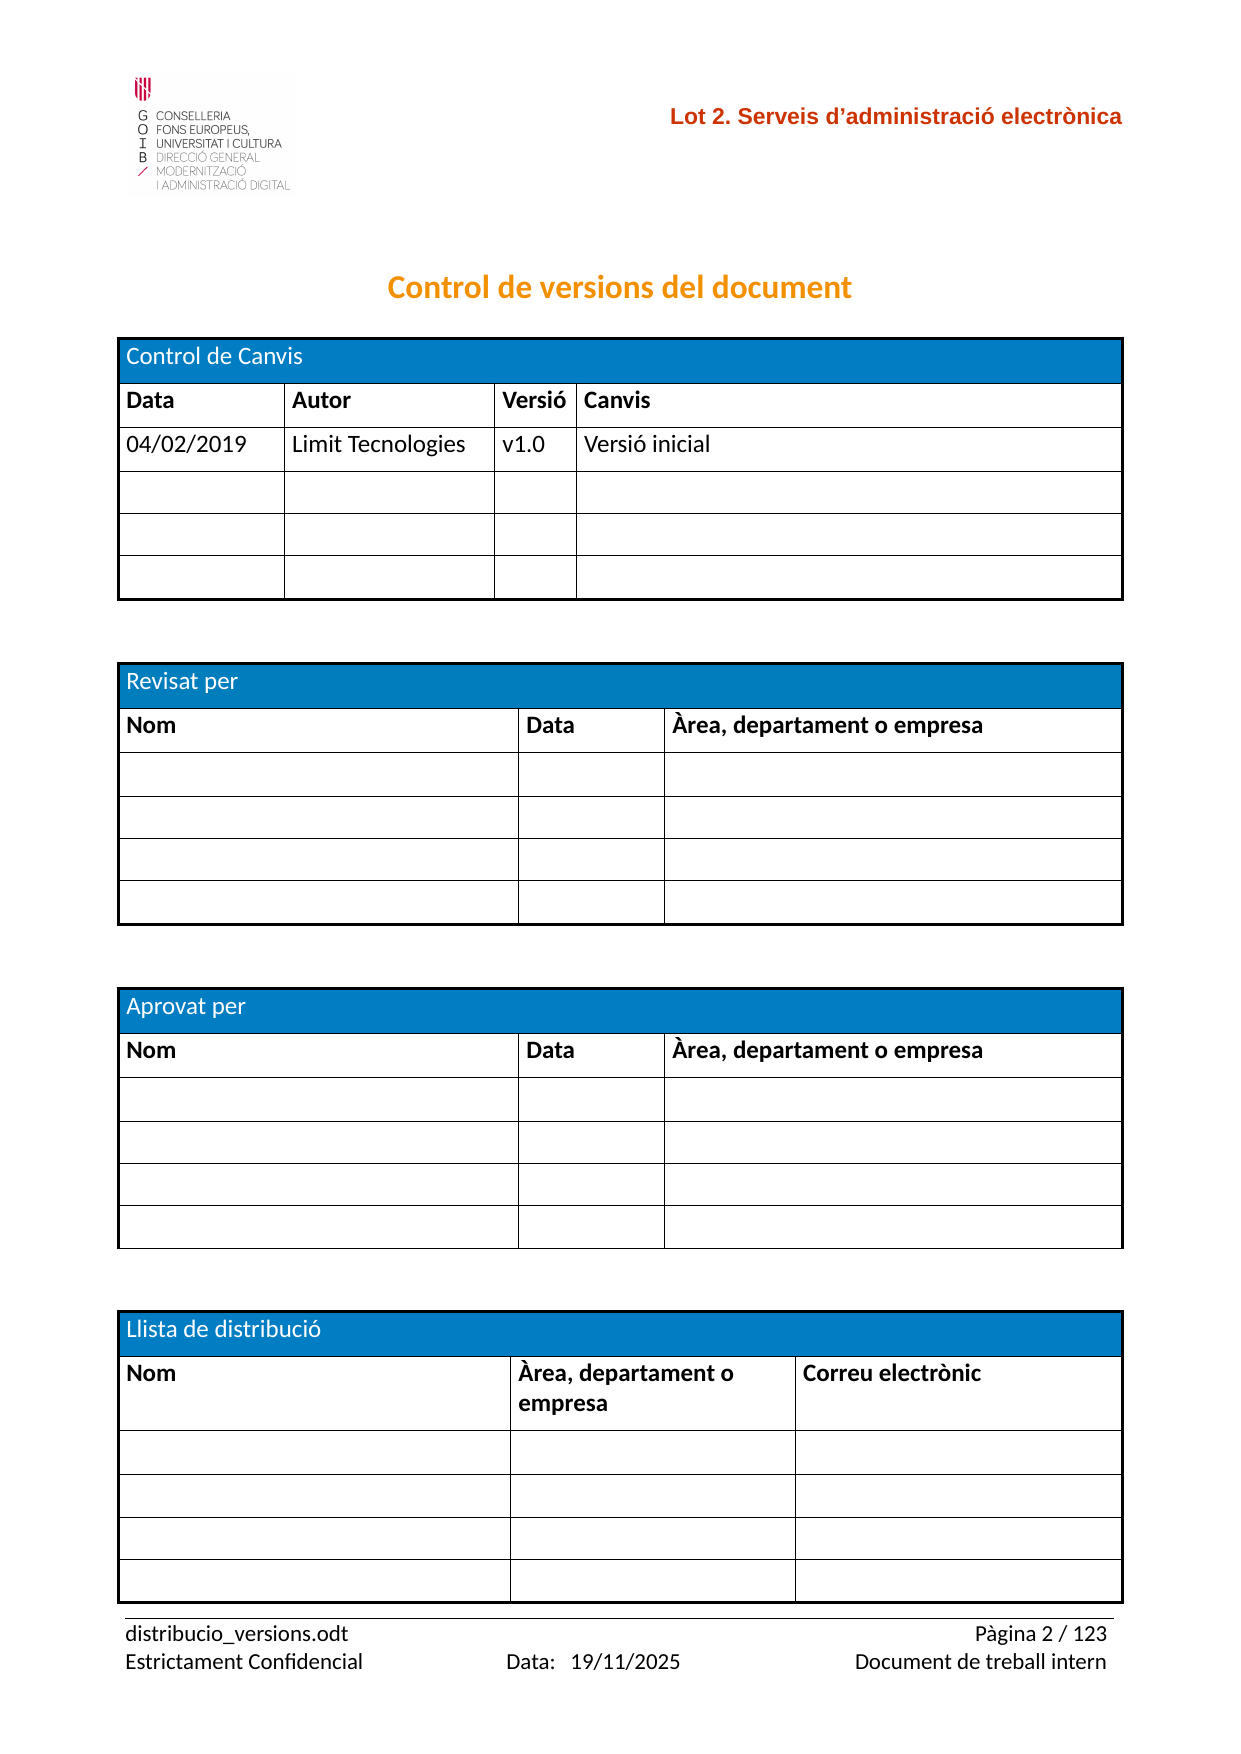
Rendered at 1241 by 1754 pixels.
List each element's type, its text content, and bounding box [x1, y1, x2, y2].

table_cell [120, 753, 518, 796]
table_cell Data [519, 709, 664, 752]
table_cell [665, 1122, 1121, 1163]
table_cell [511, 1431, 795, 1474]
table_cell [796, 1560, 1121, 1601]
table_cell [519, 881, 664, 922]
table_cell Àrea, departament o empresa [511, 1357, 795, 1430]
table_cell [519, 797, 664, 838]
table_cell [495, 556, 576, 597]
table_cell [285, 514, 494, 555]
table_cell Versió [495, 384, 576, 427]
table_cell [665, 839, 1121, 880]
table_cell Àrea, departament o empresa [665, 709, 1121, 752]
table_cell Canvis [577, 384, 1121, 427]
table_cell [120, 1560, 510, 1601]
table_cell [519, 1122, 664, 1163]
table_cell [665, 1078, 1121, 1121]
table_cell [511, 1518, 795, 1559]
table_cell [120, 1206, 518, 1247]
table_cell [511, 1475, 795, 1517]
table_cell [511, 1560, 795, 1601]
table_cell [796, 1518, 1121, 1559]
table_cell Nom [120, 709, 518, 752]
table_cell [577, 556, 1121, 597]
table_cell Nom [120, 1034, 518, 1077]
table_cell [120, 881, 518, 922]
table_header Revisat per [120, 665, 1121, 708]
table_cell Correu electrònic [796, 1357, 1121, 1430]
table_cell Nom [120, 1357, 510, 1430]
table_cell Limit Tecnologies [285, 428, 494, 471]
table_cell [665, 797, 1121, 838]
table_cell [120, 797, 518, 838]
table_header Aprovat per [120, 990, 1121, 1033]
subtitle Control de versions del document [118, 266, 1122, 307]
table_cell [665, 753, 1121, 796]
table_cell [796, 1475, 1121, 1517]
table_cell [120, 1431, 510, 1474]
table_cell [577, 514, 1121, 555]
table_cell [120, 514, 284, 555]
table_cell [120, 839, 518, 880]
table_cell v1.0 [495, 428, 576, 471]
table_cell Versió inicial [577, 428, 1121, 471]
table_cell [519, 839, 664, 880]
table_cell Data [120, 384, 284, 427]
table_cell [519, 753, 664, 796]
table_cell [665, 1206, 1121, 1247]
table_cell [120, 1475, 510, 1517]
table_cell Àrea, departament o empresa [665, 1034, 1121, 1077]
table_cell [120, 1164, 518, 1205]
table_cell [519, 1206, 664, 1247]
table_cell Autor [285, 384, 494, 427]
table_cell [665, 1164, 1121, 1205]
table_cell [120, 1122, 518, 1163]
table_cell 04/02/2019 [120, 428, 284, 471]
table_cell [796, 1431, 1121, 1474]
table_cell [120, 472, 284, 513]
table_cell [519, 1164, 664, 1205]
table_cell [120, 1518, 510, 1559]
table_cell [120, 1078, 518, 1121]
table_header Llista de distribució [120, 1313, 1121, 1356]
table_cell [285, 556, 494, 597]
picture [126, 70, 299, 197]
table_cell [519, 1078, 664, 1121]
table_header Control de Canvis [120, 340, 1121, 383]
table_cell [495, 472, 576, 513]
table_cell Data [519, 1034, 664, 1077]
table_cell [285, 472, 494, 513]
table_cell [577, 472, 1121, 513]
table_cell [665, 881, 1121, 922]
table_cell [495, 514, 576, 555]
table_cell [120, 556, 284, 597]
